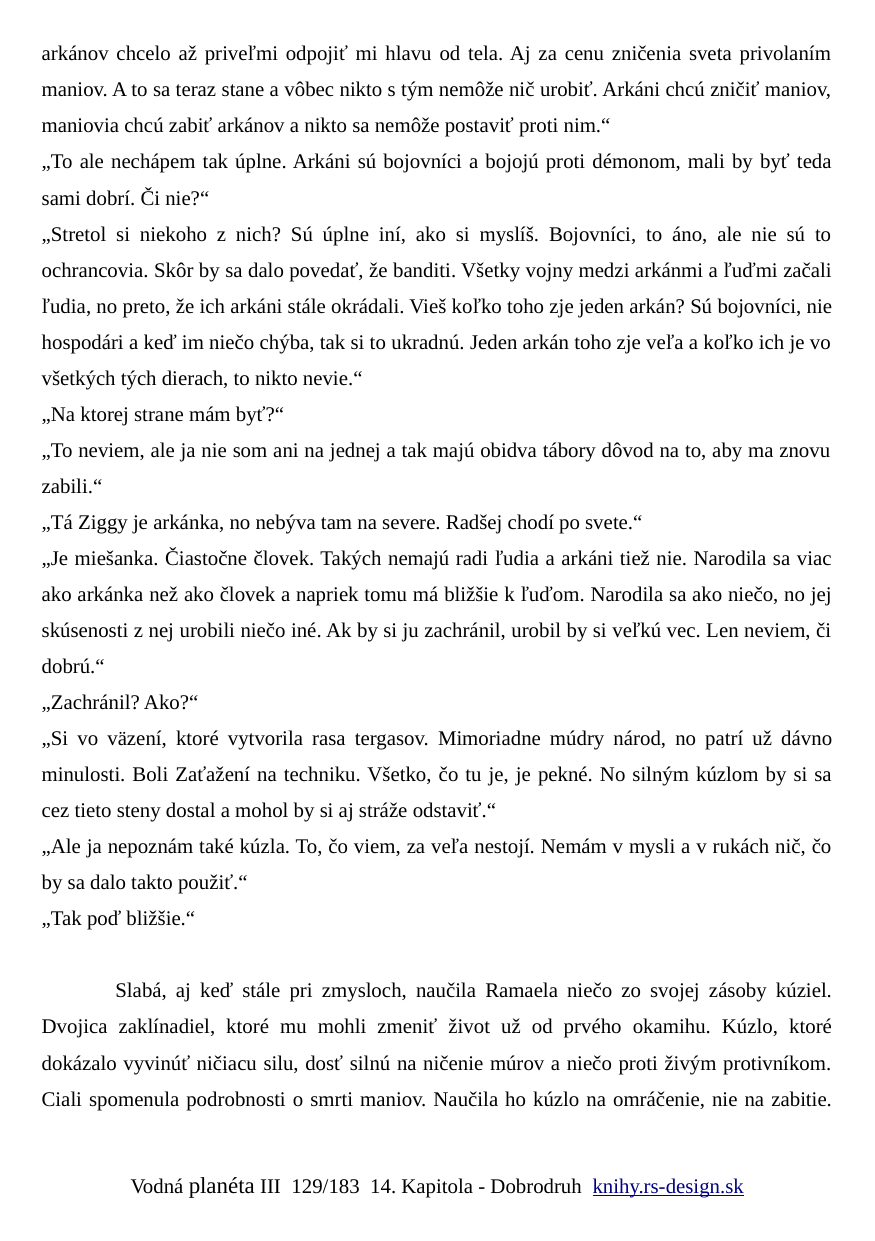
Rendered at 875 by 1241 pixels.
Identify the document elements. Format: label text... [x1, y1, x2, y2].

text „Si vo väzení, ktoré vytvorila rasa tergasov. Mimoriadne múdry národ, no patrí už dávno minulosti. Boli Zaťažení na techniku. Všetko, čo tu je, je pekné. No silným kúzlom by si sa cez tieto steny dostal a mohol by si aj stráže odstaviť.“ [41, 726, 833, 822]
text „Zachránil? Ako?“ [41, 690, 833, 714]
text „Je miešanka. Čiastočne človek. Takých nemajú radi ľudia a arkáni tiež nie. Narodila sa viac ako arkánka než ako človek a napriek tomu má bližšie k ľuďom. Narodila sa ako niečo, no jej skúsenosti z nej urobili niečo iné. Ak by si ju zachránil, urobil by si veľkú vec. Len neviem, či dobrú.“ [41, 546, 833, 678]
text „Tak poď bližšie.“ [41, 906, 833, 930]
text Slabá, aj keď stále pri zmysloch, naučila Ramaela niečo zo svojej zásoby kúziel. Dvojica zaklínadiel, ktoré mu mohli zmeniť život už od prvého okamihu. Kúzlo, ktoré dokázalo vyvinúť ničiacu silu, dosť silnú na ničenie múrov a niečo proti živým protivníkom. Ciali spomenula podrobnosti o smrti maniov. Naučila ho kúzlo na omráčenie, nie na zabitie. [41, 978, 833, 1111]
text „Stretol si niekoho z nich? Sú úplne iní, ako si myslíš. Bojovníci, to áno, ale nie sú to ochrancovia. Skôr by sa dalo povedať, že banditi. Všetky vojny medzi arkánmi a ľuďmi začali ľudia, no preto, že ich arkáni stále okrádali. Vieš koľko toho zje jeden arkán? Sú bojovníci, nie hospodári a keď im niečo chýba, tak si to ukradnú. Jeden arkán toho zje veľa a koľko ich je vo všetkých tých dierach, to nikto nevie.“ [41, 222, 833, 390]
text „Ale ja nepoznám také kúzla. To, čo viem, za veľa nestojí. Nemám v mysli a v rukách nič, čo by sa dalo takto použiť.“ [41, 834, 833, 894]
text arkánov chcelo až priveľmi odpojiť mi hlavu od tela. Aj za cenu zničenia sveta privolaním maniov. A to sa teraz stane a vôbec nikto s tým nemôže nič urobiť. Arkáni chcú zničiť maniov, maniovia chcú zabiť arkánov a nikto sa nemôže postaviť proti nim.“ [41, 41, 833, 137]
text „To neviem, ale ja nie som ani na jednej a tak majú obidva tábory dôvod na to, aby ma znovu zabili.“ [41, 438, 833, 498]
text „Na ktorej strane mám byť?“ [41, 402, 833, 426]
text „Tá Ziggy je arkánka, no nebýva tam na severe. Radšej chodí po svete.“ [41, 510, 833, 534]
text „To ale nechápem tak úplne. Arkáni sú bojovníci a bojojú proti démonom, mali by byť teda sami dobrí. Či nie?“ [41, 149, 833, 209]
